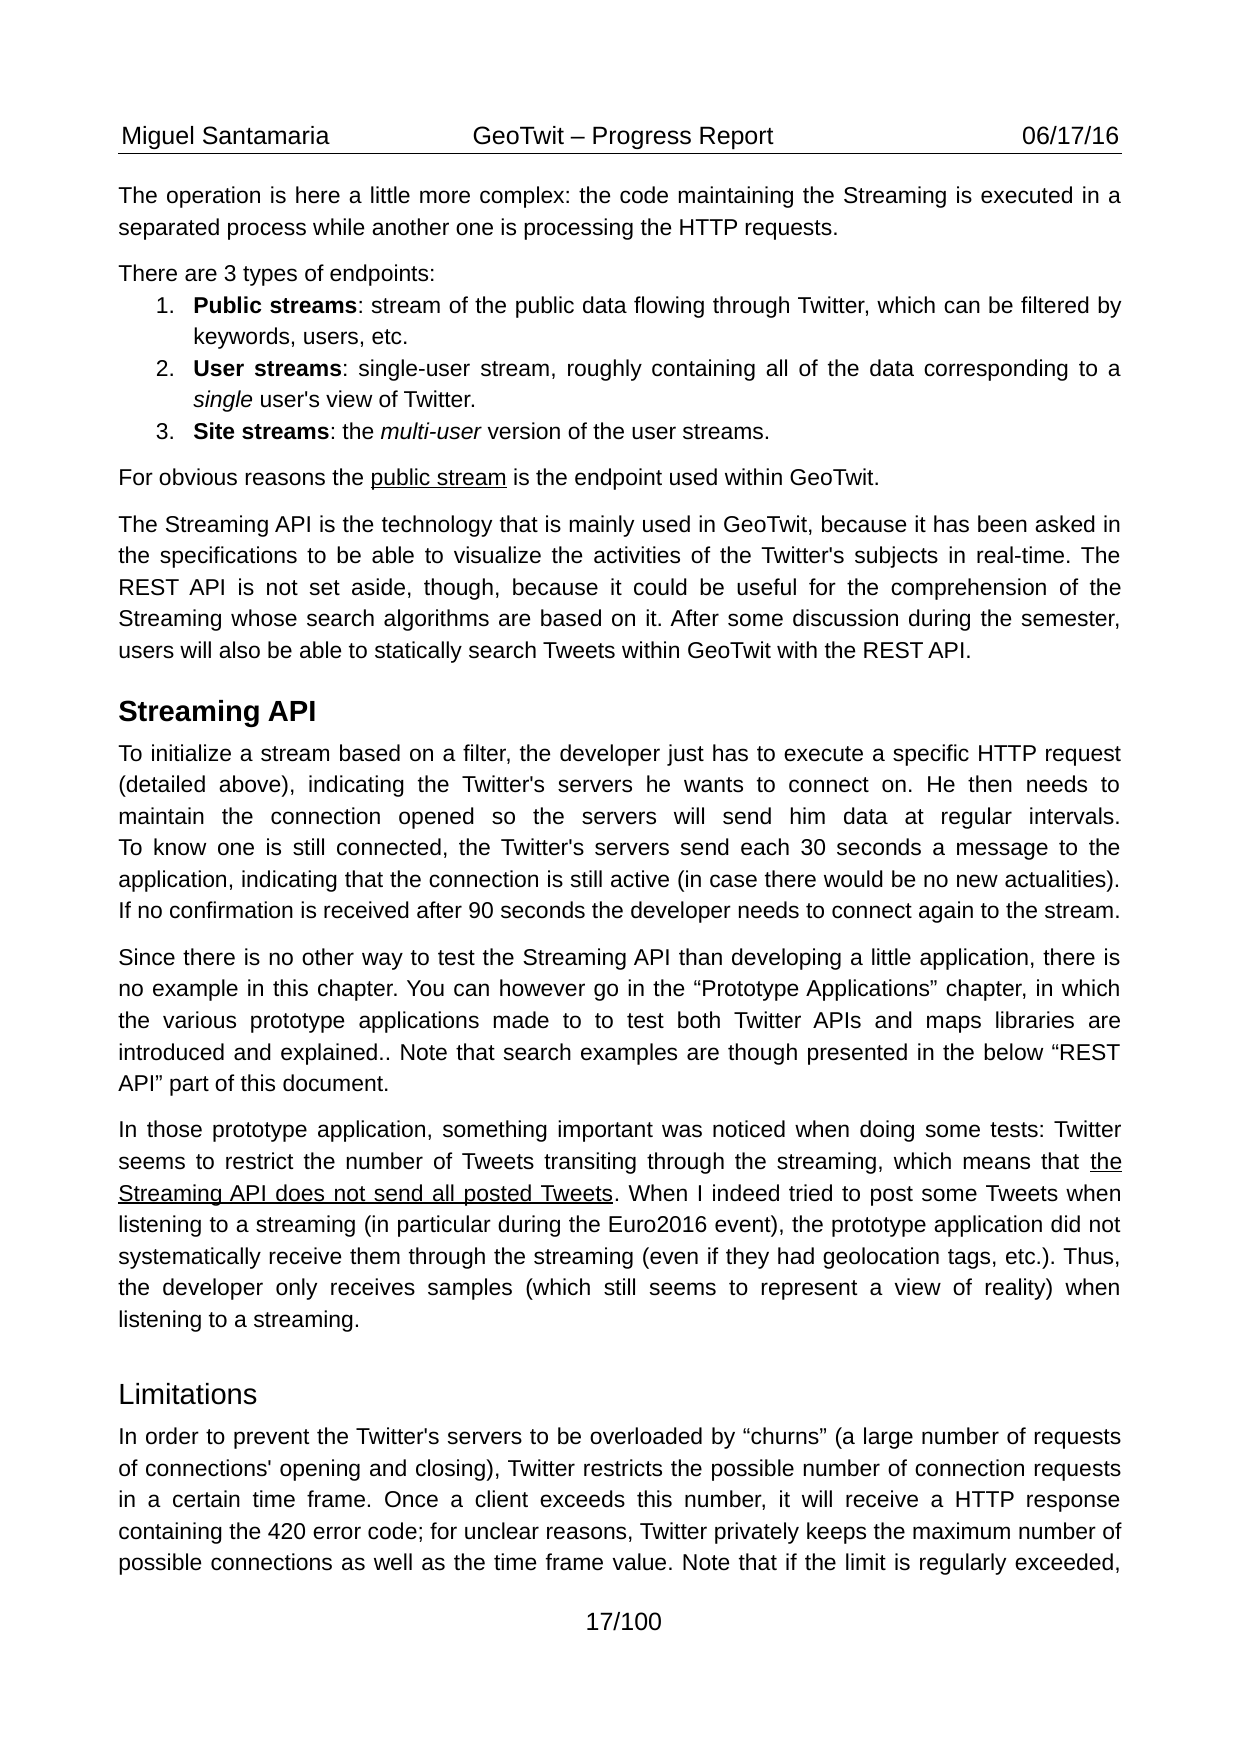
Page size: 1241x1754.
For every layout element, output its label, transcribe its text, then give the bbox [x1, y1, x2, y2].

text Since there is no other way to test the Streaming API than developing a little application, there is no example in this chapter. You can however go in the “Prototype Applications” chapter, in which the various prototype applications made to to test both Twitter APIs and maps libraries are introduced and explained.. Note that search examples are though presented in the below “REST API” part of this document. [118, 944, 1122, 1096]
subtitle Limitations [118, 1377, 1122, 1411]
text In those prototype application, something important was noticed when doing some tests: Twitter seems to restrict the number of Tweets transiting through the streaming, which means that the Streaming API does not send all posted Tweets. When I indeed tried to post some Tweets when listening to a streaming (in particular during the Euro2016 event), the prototype application did not systematically receive them through the streaming (even if they had geolocation tags, etc.). Thus, the developer only receives samples (which still seems to represent a view of reality) when listening to a streaming. [118, 1116, 1122, 1332]
list Site streams: the multi-user version of the user streams. [156, 418, 1122, 444]
text The Streaming API is the technology that is mainly used in GeoTwit, because it has been asked in the specifications to be able to visualize the activities of the Twitter's subjects in real-time. The REST API is not set aside, though, because it could be useful for the comprehension of the Streaming whose search algorithms are based on it. After some discussion during the semester, users will also be able to statically search Tweets within GeoTwit with the REST API. [118, 511, 1122, 663]
list User streams: single-user stream, roughly containing all of the data corresponding to a single user's view of Twitter. [156, 355, 1122, 413]
subtitle Streaming API [118, 693, 1122, 727]
text In order to prevent the Twitter's servers to be overloaded by “churns” (a large number of requests of connections' opening and closing), Twitter restricts the possible number of connection requests in a certain time frame. Once a client exceeds this number, it will receive a HTTP response containing the 420 error code; for unclear reasons, Twitter privately keeps the maximum number of possible connections as well as the time frame value. Note that if the limit is regularly exceeded, [118, 1423, 1122, 1576]
list Public streams: stream of the public data flowing through Twitter, which can be filtered by keywords, users, etc. [156, 292, 1122, 350]
text There are 3 types of endpoints: [118, 260, 1122, 287]
text To initialize a stream based on a filter, the developer just has to execute a specific HTTP request (detailed above), indicating the Twitter's servers he wants to connect on. He then needs to maintain the connection opened so the servers will send him data at regular intervals. To know one is still connected, the Twitter's servers send each 30 seconds a message to the application, indicating that the connection is still active (in case there would be no new actualities). If no confirmation is received after 90 seconds the developer needs to connect again to the stream. [118, 739, 1122, 924]
text For obvious reasons the public stream is the endpoint used within GeoTwit. [118, 464, 1122, 491]
text The operation is here a little more complex: the code maintaining the Streaming is executed in a separated process while another one is processing the HTTP requests. [118, 182, 1122, 240]
